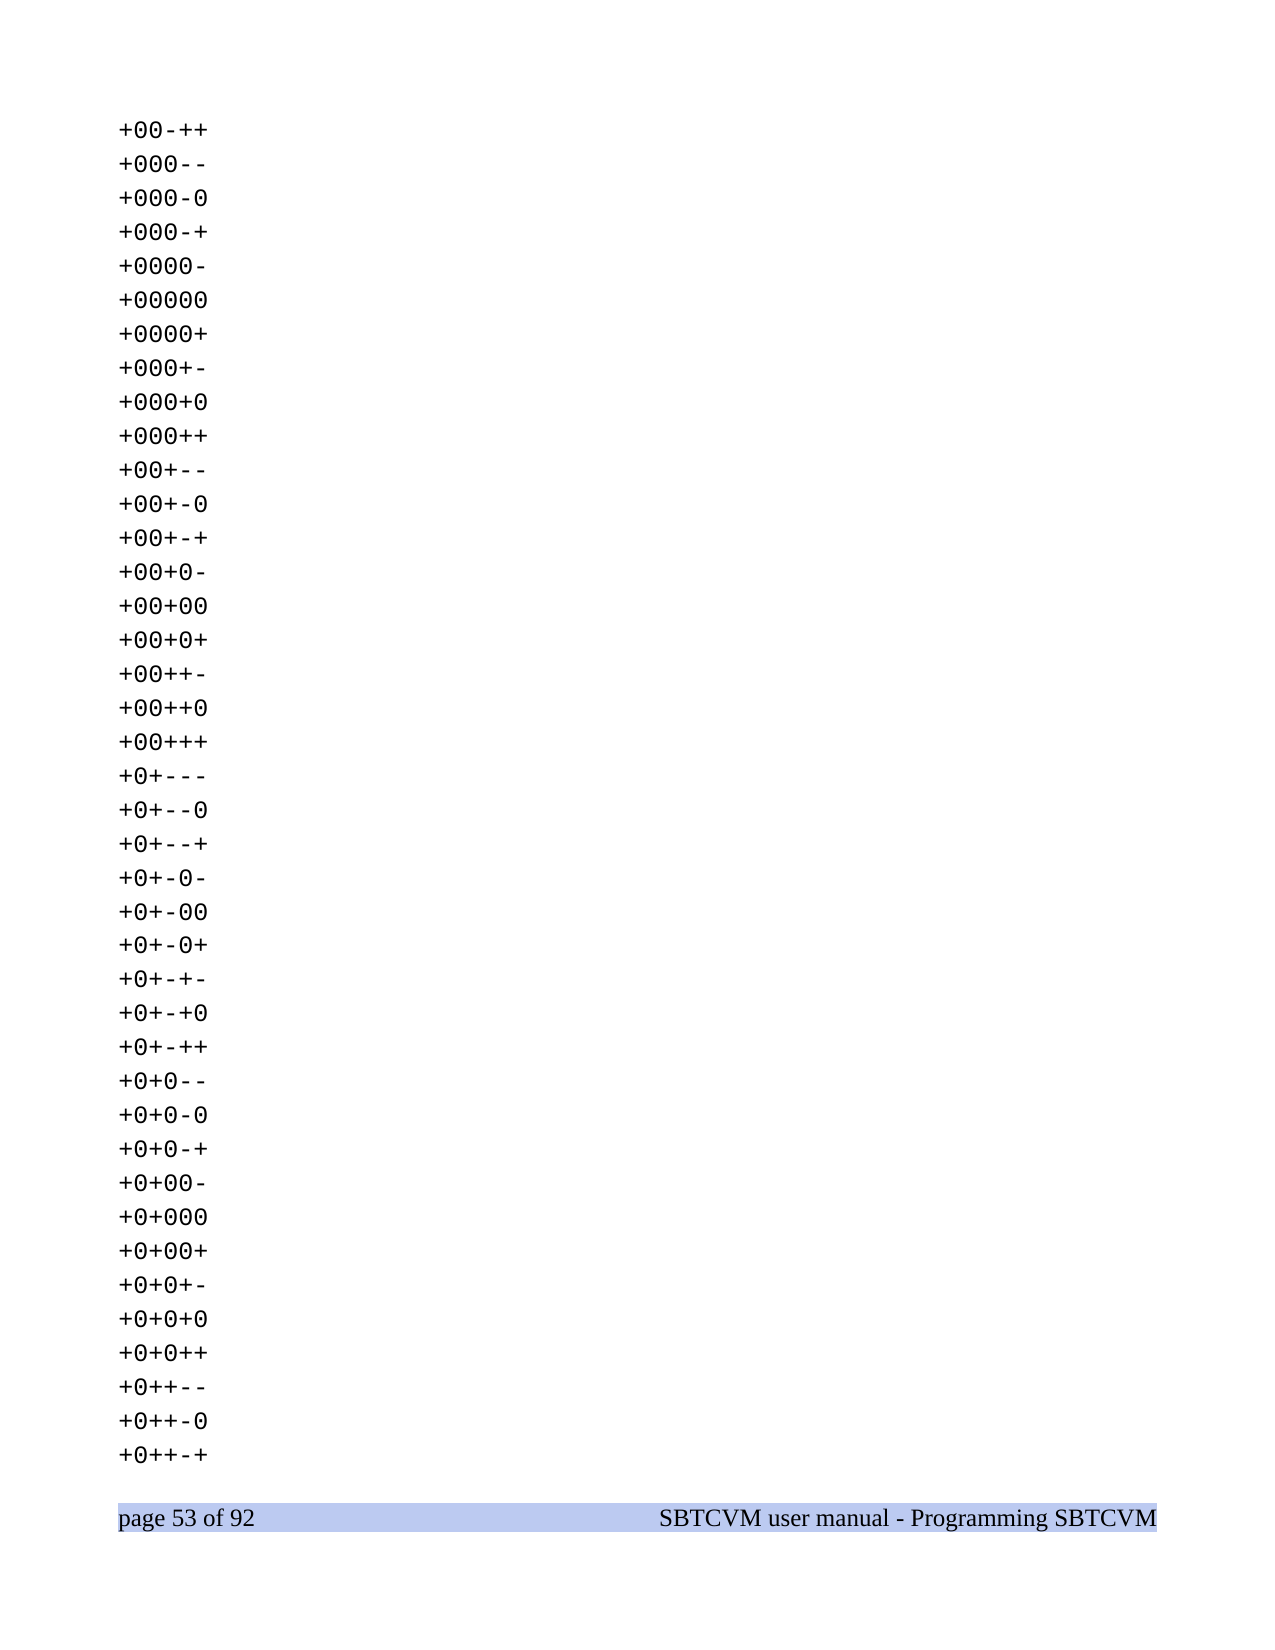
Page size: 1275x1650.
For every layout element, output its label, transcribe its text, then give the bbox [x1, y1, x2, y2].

text +00-++ +000-- +000-0 +000-+ +0000- +00000 +0000+ +000+- +000+0 +000++ +00+-- +00+-0 +00+-+ +00+0- +00+00 +00+0+ +00++- +00++0 +00+++ +0+--- +0+--0 +0+--+ +0+-0- +0+-00 +0+-0+ +0+-+- +0+-+0 +0+-++ +0+0-- +0+0-0 +0+0-+ +0+00- +0+000 +0+00+ +0+0+- +0+0+0 +0+0++ +0++-- +0++-0 +0++-+ [118, 118, 1157, 1471]
